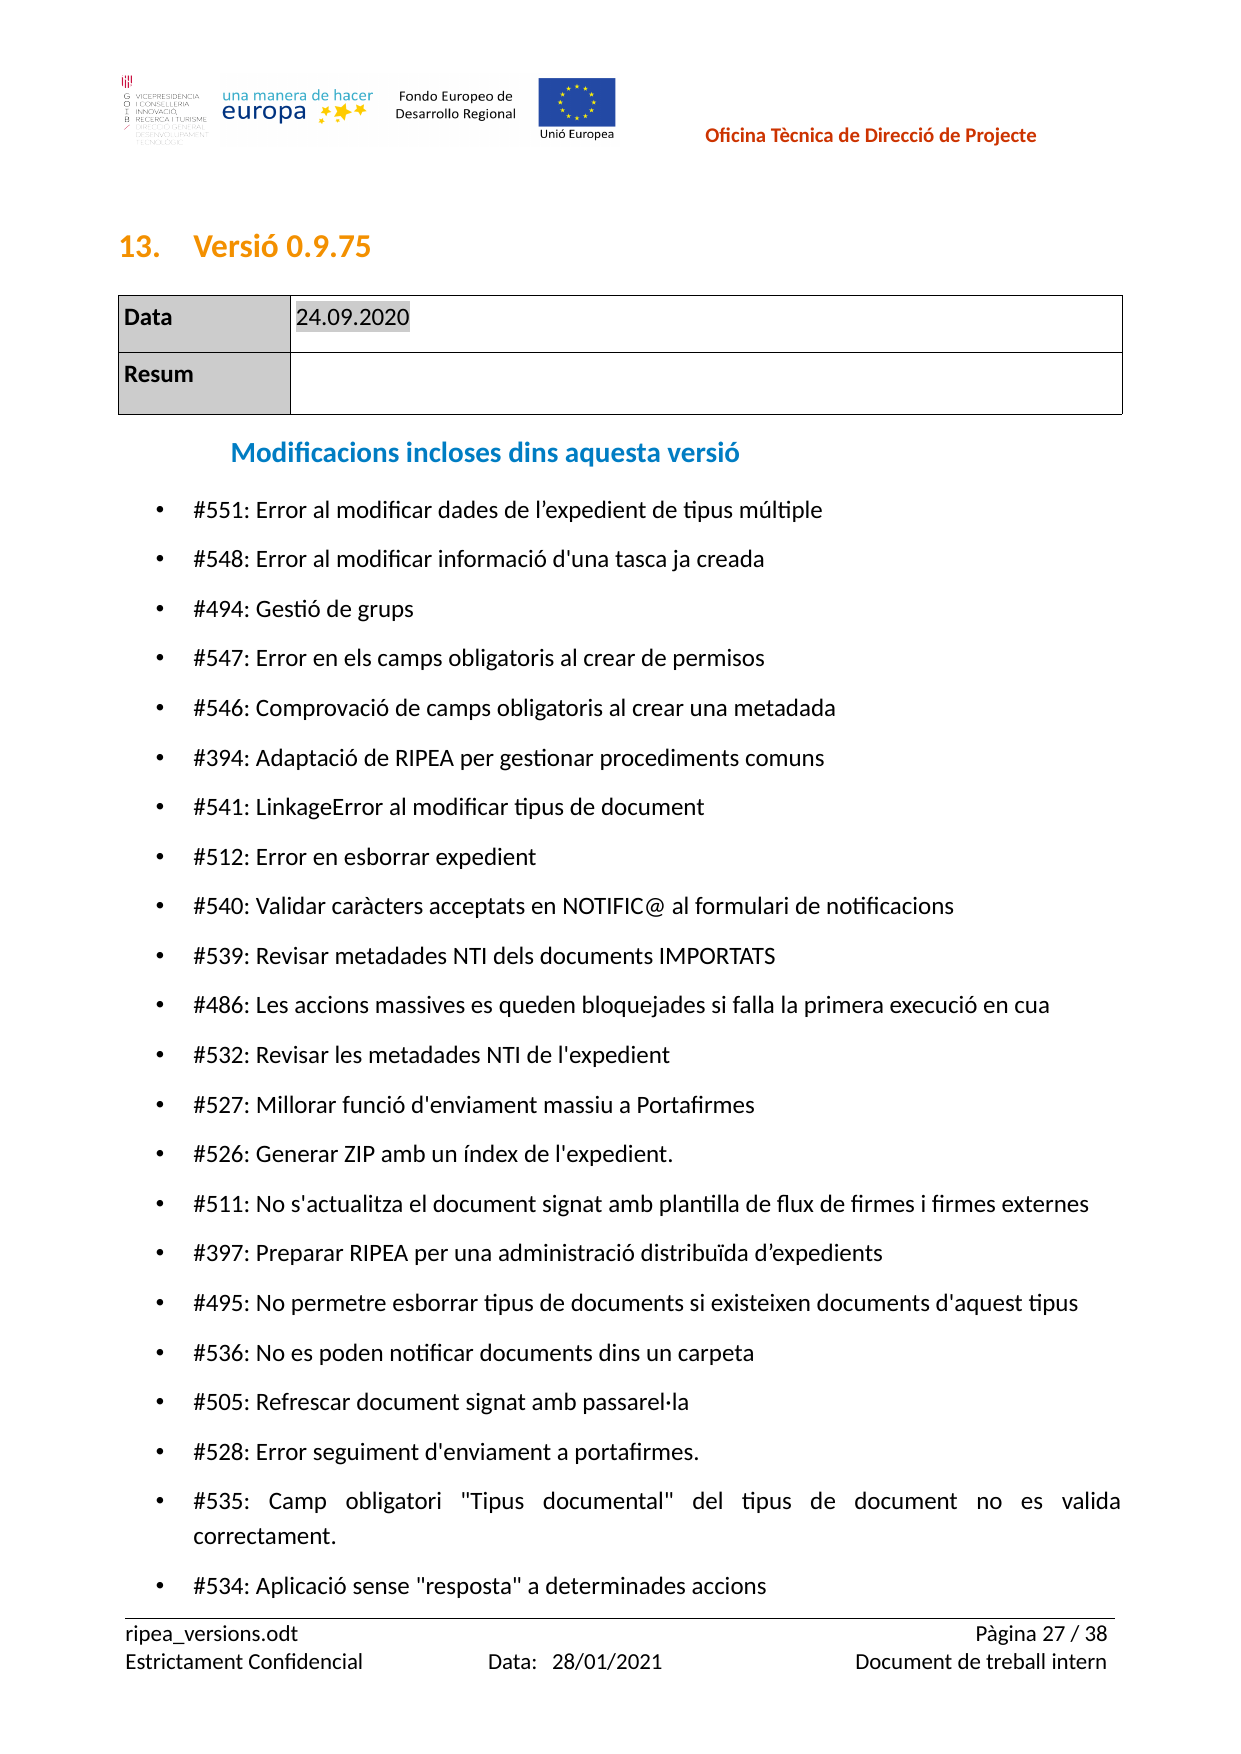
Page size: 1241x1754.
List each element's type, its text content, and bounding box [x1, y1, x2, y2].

list #494: Gestió de grups [156, 593, 1122, 623]
list #394: Adaptació de RIPEA per gestionar procediments comuns [156, 742, 1122, 772]
list #536: No es poden notificar documents dins un carpeta [156, 1337, 1122, 1367]
list #532: Revisar les metadades NTI de l'expedient [156, 1039, 1122, 1070]
list #539: Revisar metadades NTI dels documents IMPORTATS [156, 940, 1122, 971]
table_cell Resum [119, 353, 290, 414]
list #486: Les accions massives es queden bloquejades si falla la primera execució en cua [156, 989, 1122, 1020]
list #511: No s'actualitza el document signat amb plantilla de flux de firmes i firmes externes [156, 1188, 1122, 1218]
list #527: Millorar funció d'enviament massiu a Portafirmes [156, 1089, 1122, 1119]
list #526: Generar ZIP amb un índex de l'expedient. [156, 1138, 1122, 1169]
table_header Data [119, 296, 290, 352]
list #534: Aplicació sense "resposta" a determinades accions [156, 1570, 1122, 1601]
list #528: Error seguiment d'enviament a portafirmes. [156, 1436, 1122, 1466]
picture [118, 73, 213, 147]
table_cell [291, 353, 1122, 414]
list #397: Preparar RIPEA per una administració distribuïda d’expedients [156, 1237, 1122, 1268]
list #546: Comprovació de camps obligatoris al crear una metadada [156, 692, 1122, 723]
subtitle Modificacions incloses dins aquesta versió [153, 434, 1122, 470]
list #547: Error en els camps obligatoris al crear de permisos [156, 642, 1122, 673]
list #548: Error al modificar informació d'una tasca ja creada [156, 543, 1122, 574]
table_header 24.09.2020 [291, 296, 1122, 352]
list #512: Error en esborrar expedient [156, 841, 1122, 871]
picture [219, 73, 621, 147]
list #535: Camp obligatori "Tipus documental" del tipus de document no es valida correctament. [156, 1485, 1122, 1551]
subtitle Versió 0.9.75 [118, 225, 1122, 266]
list #541: LinkageError al modificar tipus de document [156, 791, 1122, 822]
list #495: No permetre esborrar tipus de documents si existeixen documents d'aquest tipus [156, 1287, 1122, 1318]
list #540: Validar caràcters acceptats en NOTIFIC@ al formulari de notificacions [156, 890, 1122, 921]
list #551: Error al modificar dades de l’expedient de tipus múltiple [156, 494, 1122, 524]
list #505: Refrescar document signat amb passarel·la [156, 1386, 1122, 1417]
